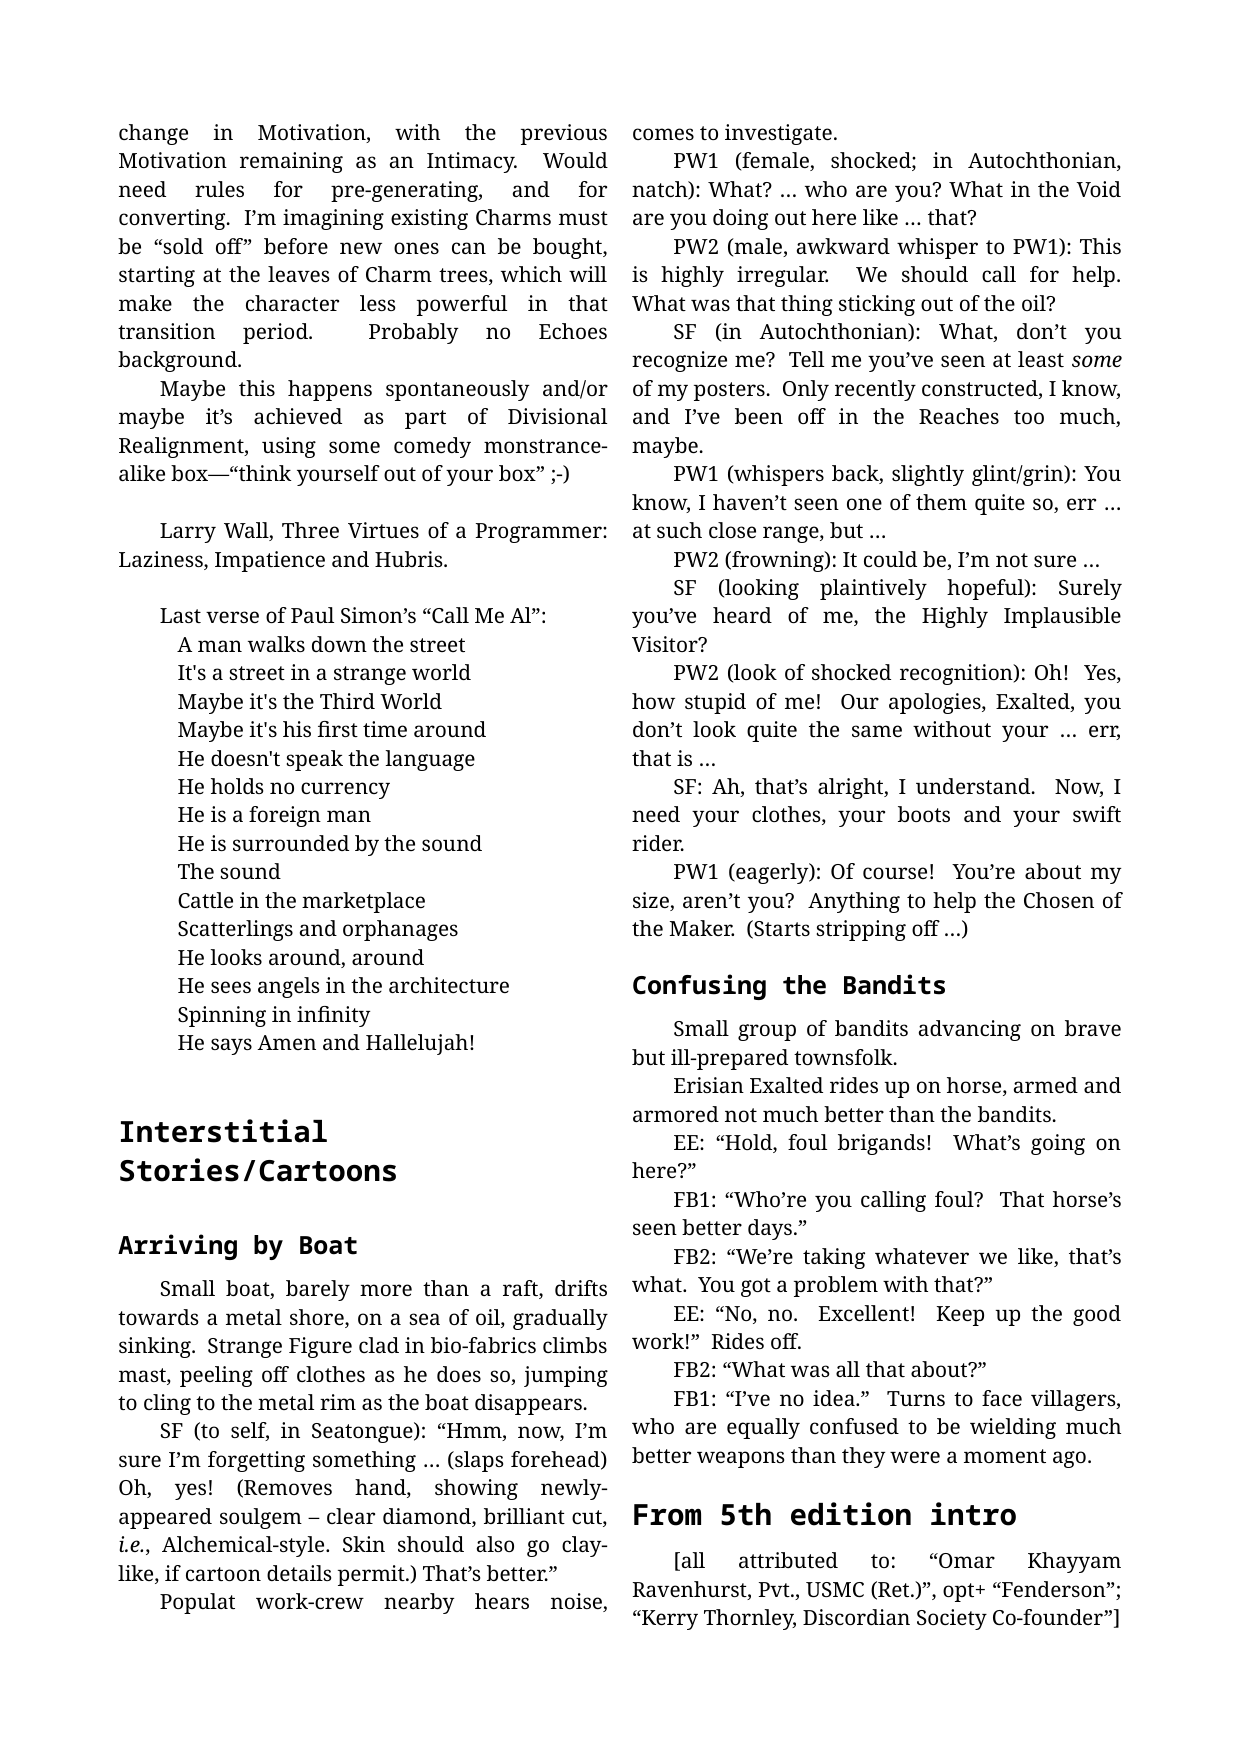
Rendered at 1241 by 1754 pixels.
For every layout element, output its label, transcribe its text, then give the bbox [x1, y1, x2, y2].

text Maybe this happens spontaneously and/or maybe it’s achieved as part of Divisional Realignment, using some comedy monstrance-alike box—“think yourself out of your box” ;-) [118, 374, 608, 488]
subtitle From 5th edition intro [632, 1494, 1122, 1534]
text Last verse of Paul Simon’s “Call Me Al”: [118, 602, 608, 630]
text SF (in Autochthonian): What, don’t you recognize me? Tell me you’ve seen at least some of my posters. Only recently constructed, I know, and I’ve been off in the Reaches too much, maybe. [632, 317, 1122, 459]
text PW1 (female, shocked; in Autochthonian, natch): What? … who are you? What in the Void are you doing out here like … that? [632, 147, 1122, 232]
text Small boat, barely more than a raft, drifts towards a metal shore, on a sea of oil, gradually sinking. Strange Figure clad in bio-fabrics climbs mast, peeling off clothes as he does so, jumping to cling to the metal rim as the boat disappears. [118, 1274, 608, 1417]
subtitle Interstitial Stories/Cartoons [118, 1111, 608, 1190]
text EE: “No, no. Excellent! Keep up the good work!” Rides off. [632, 1299, 1122, 1356]
text EE: “Hold, foul brigands! What’s going on here?” [632, 1128, 1122, 1185]
text SF: Ah, that’s alright, I understand. Now, I need your clothes, your boots and your swift rider. [632, 772, 1122, 857]
text FB2: “We’re taking whatever we like, that’s what. You got a problem with that?” [632, 1242, 1122, 1299]
text [all attributed to: “Omar Khayyam Ravenhurst, Pvt., USMC (Ret.)”, opt+ “Fenderson”; “Kerry Thornley, Discordian Society Co-founder”] [632, 1547, 1122, 1632]
text FB1: “Who’re you calling foul? That horse’s seen better days.” [632, 1185, 1122, 1242]
subtitle Arriving by Boat [118, 1228, 608, 1262]
text FB1: “I’ve no idea.” Turns to face villagers, who are equally confused to be wielding much better weapons than they were a moment ago. [632, 1384, 1122, 1469]
text change in Motivation, with the previous Motivation remaining as an Intimacy. Would need rules for pre-generating, and for converting. I’m imagining existing Charms must be “sold off” before new ones can be bought, starting at the leaves of Charm trees, which will make the character less powerful in that transition period. Probably no Echoes background. [118, 118, 608, 374]
text comes to investigate. [632, 118, 1122, 147]
text A man walks down the street It's a street in a strange world Maybe it's the Third World Maybe it's his first time around He doesn't speak the language He holds no currency He is a foreign man He is surrounded by the sound The sound Cattle in the marketplace Scatterlings and orphanages He looks around, around He sees angels in the architecture Spinning in infinity He says Amen and Hallelujah! [177, 630, 549, 1057]
text Larry Wall, Three Virtues of a Programmer: Laziness, Impatience and Hubris. [118, 516, 608, 573]
text PW2 (frowning): It could be, I’m not sure … [632, 545, 1122, 573]
text PW1 (whispers back, slightly glint/grin): You know, I haven’t seen one of them quite so, err … at such close range, but … [632, 459, 1122, 545]
text PW2 (look of shocked recognition): Oh! Yes, how stupid of me! Our apologies, Exalted, you don’t look quite the same without your … err, that is … [632, 658, 1122, 772]
text Populat work-crew nearby hears noise, [118, 1587, 608, 1616]
text Small group of bandits advancing on brave but ill-prepared townsfolk. [632, 1014, 1122, 1071]
subtitle Confusing the Bandits [632, 968, 1122, 1002]
text PW1 (eagerly): Of course! You’re about my size, aren’t you? Anything to help the Chosen of the Maker. (Starts stripping off …) [632, 857, 1122, 943]
text Erisian Exalted rides up on horse, armed and armored not much better than the bandits. [632, 1071, 1122, 1128]
text PW2 (male, awkward whisper to PW1): This is highly irregular. We should call for help. What was that thing sticking out of the oil? [632, 232, 1122, 317]
text FB2: “What was all that about?” [632, 1356, 1122, 1384]
text SF (to self, in Seatongue): “Hmm, now, I’m sure I’m forgetting something … (slaps forehead) Oh, yes! (Removes hand, showing newly-appeared soulgem – clear diamond, brilliant cut, i.e., Alchemical-style. Skin should also go clay-like, if cartoon details permit.) That’s better.” [118, 1417, 608, 1587]
text SF (looking plaintively hopeful): Surely you’ve heard of me, the Highly Implausible Visitor? [632, 573, 1122, 658]
